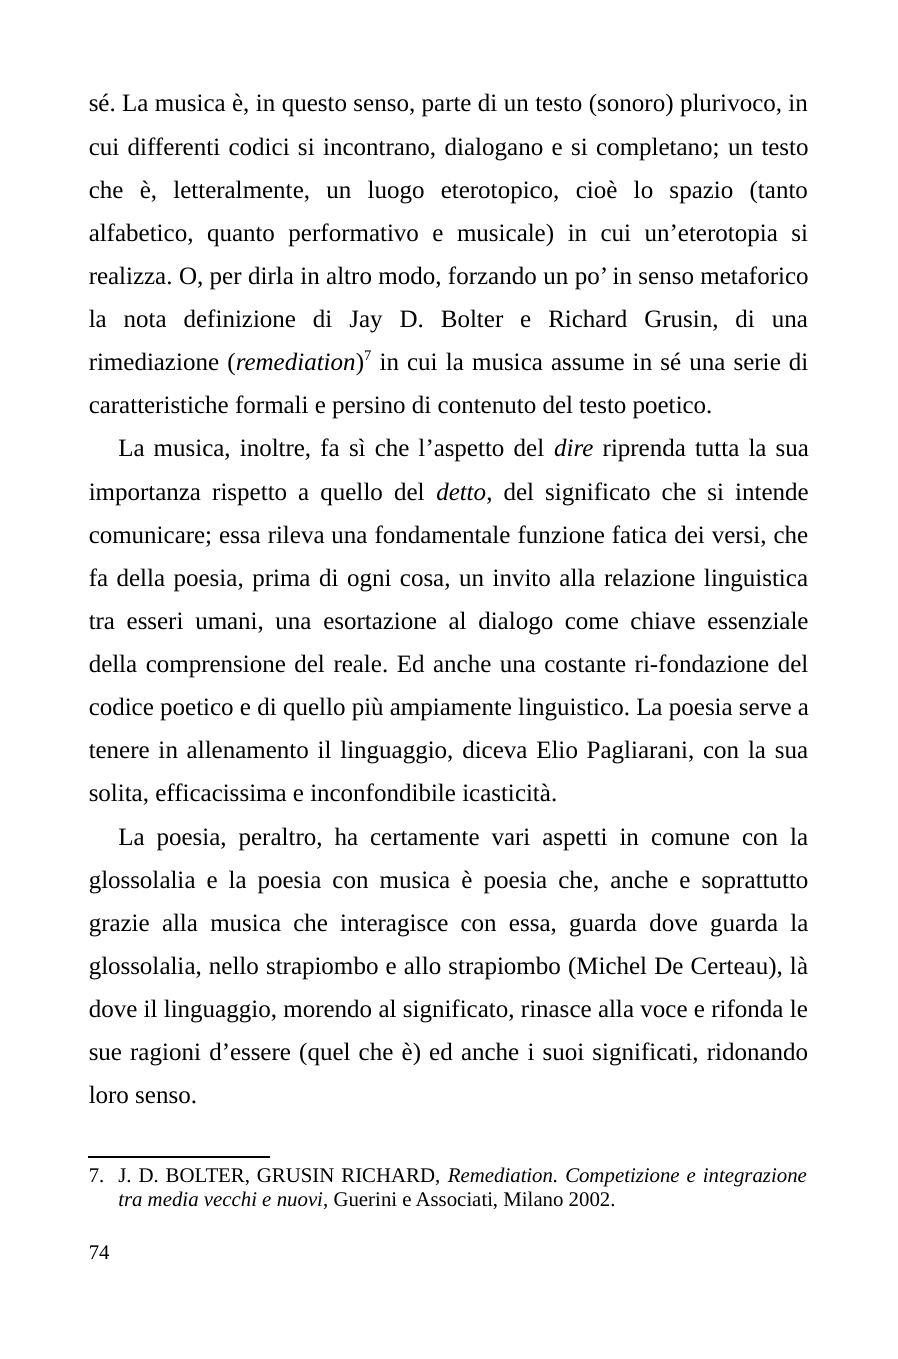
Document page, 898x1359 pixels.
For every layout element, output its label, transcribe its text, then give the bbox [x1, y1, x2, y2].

text La poesia, peraltro, ha certamente vari aspetti in comune con la glossolalia e la poesia con musica è poesia che, anche e soprattutto grazie alla musica che interagisce con essa, guarda dove guarda la glossolalia, nello strapiombo e allo strapiombo (Michel De Certeau), là dove il linguaggio, morendo al significato, rinasce alla voce e rifonda le sue ragioni d’essere (quel che è) ed anche i suoi significati, ridonando loro senso. [88, 822, 809, 1109]
text La musica, inoltre, fa sì che l’aspetto del dire riprenda tutta la sua importanza rispetto a quello del detto, del significato che si intende comunicare; essa rileva una fondamentale funzione fatica dei versi, che fa della poesia, prima di ogni cosa, un invito alla relazione linguistica tra esseri umani, una esortazione al dialogo come chiave essenziale della comprensione del reale. Ed anche una costante ri-fondazione del codice poetico e di quello più ampiamente linguistico. La poesia serve a tenere in allenamento il linguaggio, diceva Elio Pagliarani, con la sua solita, efficacissima e inconfondibile icasticità. [88, 433, 809, 807]
text sé. La musica è, in questo senso, parte di un testo (sonoro) plurivoco, in cui differenti codici si incontrano, dialogano e si completano; un testo che è, letteralmente, un luogo eterotopico, cioè lo spazio (tanto alfabetico, quanto performativo e musicale) in cui un’eterotopia si realizza. O, per dirla in altro modo, forzando un po’ in senso metaforico la nota definizione di Jay D. Bolter e Richard Grusin, di una rimediazione (remediation) in cui la musica assume in sé una serie di caratteristiche formali e persino di contenuto del testo poetico. [88, 88, 809, 419]
text J. D. BOLTER, GRUSIN RICHARD, Remediation. Competizione e integrazione tra media vecchi e nuovi, Guerini e Associati, Milano 2002. [88, 1163, 809, 1211]
